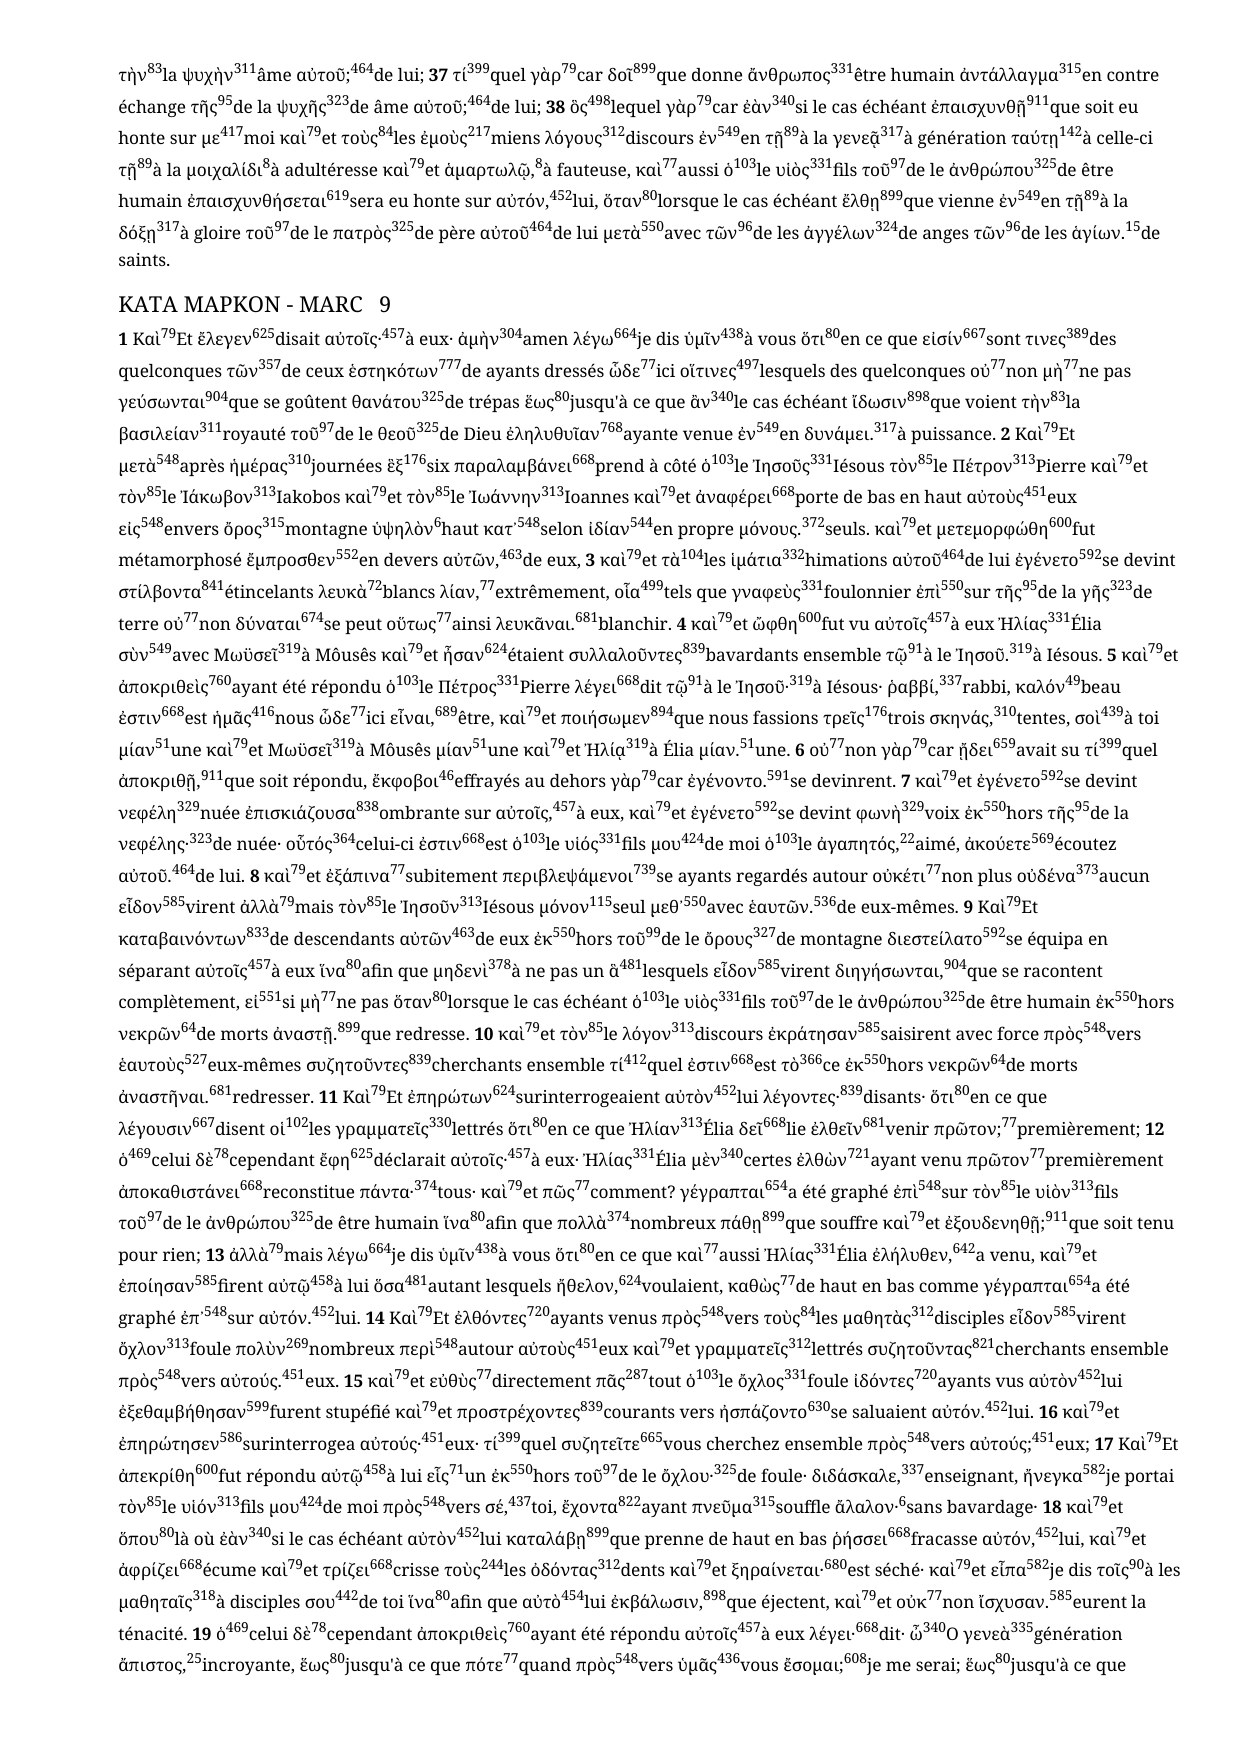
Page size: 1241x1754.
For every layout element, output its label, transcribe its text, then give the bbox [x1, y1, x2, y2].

text 1 Ἐν549En ἐκείναις141à celles-là ταῖς88à les ἡμέραις316à journées πάλιν77de nouveau πολλοῦ65de nombreux ὄχλου325de foule ὄντος834de étant καὶ79et μὴ77ne pas ἐχόντων833de ayants τί375un quelconque φάγωσιν,898que mangent, προσκαλεσάμενος740se ayant appelé auprès τοὺς84les μαθητὰς312disciples αὐτοῦ464de lui λέγει668dit αὐτοῖς·457à eux· 2 σπλαγχνίζομαι670je me remue aux entrailles ἐπὶ548sur τὸν85le ὄχλον,313foule, ὅτι80en ce que ἤδη77déjà ἡμέραι328journées τρεῖς194trois προσμένουσίν667restent auprès μοι420à moi καὶ79et οὐκ77non ἔχουσιν667ont τί375un quelconque φάγωσιν·898que mangent· 3 καὶ79et ἐὰν80si le cas échéant ἀπολύσω895que je délie au loin αὐτοὺς451eux νήστεις52en jeûnes εἰς548envers οἶκον313maison αὐτῶν,463de eux, ἐκλυθήσονται618seront défailli ἐν549en τῇ89à la ὁδῷ·317à chemin· καί79et τινες389des quelconques αὐτῶν463de eux ἀπὸ547au loin μακρόθεν77à distance ἥκασιν.641ont surgi. 4 καὶ79et ἀπεκρίθησαν599furent répondu αὐτῷ458à lui οἱ102les μαθηταὶ330disciples αὐτοῦ464de lui πόθεν77d'où? τούτους345ceux-ci δυνήσεταί612se pourra τις390un quelconque ὧδε77ici χορτάσαι681fourrager ἄρτων324de pains ἐπ᾽550sur ἐρημίας;323de lieu désertique; 5 καὶ79et ἠρώτα625interrogeait αὐτούς·451eux· πόσους396combien grands? ἔχετε665vous avez ἄρτους;312pains; οἱ468ceux δὲ78cependant εἶπαν·585dirent· ἑπτά.52sept. 6 καὶ79et παραγγέλλει668annonce à côté τῷ91à le ὄχλῳ319à foule ἀναπεσεῖν681tomber de bas en haut ἐπὶ550sur τῆς95de la γῆς·323de terre· καὶ79et λαβὼν721ayant pris τοὺς84les ἑπτὰ178sept ἄρτους312pains εὐχαριστήσας721ayant rendu grâce ἔκλασεν586cassa καὶ79et ἐδίδου625donnait τοῖς90à les μαθηταῖς318à disciples αὐτοῦ464de lui ἵνα80afin que παρατιθῶσιν,920que posent à côté, καὶ79et παρέθηκαν585posèrent à côté τῷ91à le ὄχλῳ.319à foule. 7 καὶ79et εἶχον624avaient ἰχθύδια314petits poissons ὀλίγα·270peu· καὶ79et εὐλογήσας721ayant élogié αὐτὰ453eux εἶπεν586dit καὶ77aussi ταῦτα347ces-ci παρατιθέναι.689poser à côté. 8 καὶ79et ἔφαγον585mangèrent καὶ79et ἐχορτάσθησαν,599furent fourragé, καὶ79et ἦραν585levèrent περισσεύματα314superflus κλασμάτων326de morceaux ἑπτὰ176sept σπυρίδας.310corbeilles. 9 ἦσαν624étaient δὲ78cependant ὡς77comme τετρακισχίλιοι.70quatre mille. καὶ79et ἀπέλυσεν586délia au loin αὐτούς.451eux. 10 Καὶ79Et εὐθὺς77directement ἐμβὰς721ayant embarqué εἰς548envers τὸ87le πλοῖον315navire μετὰ550avec τῶν96de les μαθητῶν324de disciples αὐτοῦ464de lui ἦλθεν586vint εἰς548envers τὰ86les μέρη314parts Δαλμανουθά.323de Dalmanoutha. 11 Καὶ79Et ἐξῆλθον585sortirent οἱ102les Φαρισαῖοι330Pharisiens καὶ79et ἤρξαντο591se originèrent συζητεῖν689chercher ensemble αὐτῷ,458à lui, ζητοῦντες839cherchants παρ᾽550à côté αὐτοῦ464de lui σημεῖον315signe ἀπὸ550au loin τοῦ97de le οὐρανοῦ,325de ciel, πειράζοντες839mettants en tentation αὐτόν.452lui. 12 καὶ79et ἀναστενάξας721ayant soupiré de bas en haut τῷ93à le πνεύματι321à souffle αὐτοῦ464de lui λέγει·668dit· τί399quel ἡ101la γενεὰ329génération αὕτη154celle-ci ζητεῖ668cherche σημεῖον;315signe; ἀμὴν304amen λέγω664je dis ὑμῖν,438à vous, εἰ77si δοθήσεται619sera donné τῇ89à la γενεᾷ317à génération ταύτῃ142à celle-ci σημεῖον.333signe. 13 καὶ79et ἀφεὶς721ayant abandonné αὐτοὺς451eux πάλιν77de nouveau ἐμβὰς721ayant embarqué ἀπῆλθεν586éloigna εἰς548envers τὸ348ce πέραν.77de l'autre côté. 14 Καὶ79Et ἐπελάθοντο591se omirent en plus λαβεῖν681prendre ἄρτους312pains καὶ79et εἰ551si μὴ77ne pas ἕνα179un ἄρτον313pain οὐκ77non εἶχον624avaient μεθ᾽550avec ἑαυτῶν536de eux-mêmes ἐν549en τῷ93à le πλοίῳ.321à navire. 15 καὶ79et διεστέλλετο631se équipait en séparant αὐτοῖς457à eux λέγων·840disant· ὁρᾶτε,569voyez, βλέπετε569regardez ἀπὸ550au loin τῆς95de la ζύμης323de levain τῶν96de les Φαρισαίων324de Pharisiens καὶ79et τῆς95de la ζύμης323de levain τῶν96de les Ἡρῳδιανῶν.324de Hérodiens. 16 καὶ79et διελογίζοντο630se calculaient au-travers πρὸς548vers ἀλλήλους501les uns les autres ὅτι80en ce que ἄρτους312pains οὐκ77non ἔχουσιν.667ont. 17 καὶ79et γνοὺς721ayant connu ὁ103le Ἰησοῦς331Iésous λέγει668dit αὐτοῖς·457à eux· τί399quel διαλογίζεσθε671vous vous calculez au-travers ὅτι80en ce que ἄρτους312pains οὐκ77non ἔχετε;665vous avez; οὔπω77non encore νοεῖτε665vous intelligez οὐδὲ79non cependant συνίετε;665vous comprenez; πεπωρωμένην794ayante étée rendue calleux ἔχετε665vous avez τὴν83la καρδίαν311coeur ὑμῶν;441de vous; 18 ὀφθαλμοὺς312yeux ἔχοντες839ayants οὐ77non βλέπετε665vous regardez καὶ79et ὦτα314oreilles ἔχοντες839ayants οὐκ77non ἀκούετε;665vous écoutez; καὶ79et οὐ77non μνημονεύετε,665vous mémorez, 19 ὅτε80lorsque τοὺς84les πέντε178cinq ἄρτους312pains ἔκλασα582je cassai εἰς548envers τοὺς84les πεντακισχιλίους,52cinq mille, πόσους161combien grands? κοφίνους312couffins κλασμάτων326de morceaux πλήρεις52de plénitudes ἤρατε;583vous levâtes; λέγουσιν667disent αὐτῷ·458à lui· δώδεκα.52douze. 20 ὅτε80lorsque καὶ77aussi τοὺς84les ἑπτὰ52sept εἰς548envers τοὺς84les τετρακισχιλίους,52quatre mille, πόσων168de combien grandes? σπυρίδων322de corbeilles πληρώματα314plénitudes κλασμάτων326de morceaux ἤρατε;583vous levâtes; καὶ79et λέγουσιν667disent [αὐτῷ]·458[à lui]· ἑπτά.50sept. 21 καὶ79et ἔλεγεν625disait αὐτοῖς·457à eux· πῶς77comment? οὔπω77non encore συνίετε;665vous comprenez; 22 Καὶ79Et ἔρχονται673se viennent εἰς548envers Βηθσαϊδάν.311Bethsaïda. Καὶ79Et φέρουσιν667portent αὐτῷ458à lui τυφλὸν53aveugle καὶ79et παρακαλοῦσιν667appellent à côté αὐτὸν452lui ἵνα80afin que αὐτοῦ464de lui ἅψηται.905que se touche. 23 καὶ79et ἐπιλαβόμενος740se ayant emparé τῆς95de la χειρὸς323de main τοῦ97de le τυφλοῦ65de aveugle ἐξήνεγκεν586exporta αὐτὸν452lui ἔξω552au-dehors τῆς95de la κώμης323de village καὶ79et πτύσας721ayant craché εἰς548envers τὰ86les ὄμματα314yeux αὐτοῦ,464de lui, ἐπιθεὶς721ayant surposé τὰς82les χεῖρας310mains αὐτῷ458à lui ἐπηρώτα625surinterrogeait αὐτόν·452lui· εἴ340si τι375un quelconque βλέπεις;666tu regardes; 24 καὶ79et ἀναβλέψας721ayant regardé de bas en haut ἔλεγεν·625disait· βλέπω664je regarde τοὺς84les ἀνθρώπους312êtres humains ὅτι80en ce que ὡς80comme δένδρα314arbres ὁρῶ664je vois περιπατοῦντας.821piétinants autour. 25 εἶτα77puis πάλιν77de nouveau ἐπέθηκεν586surposa τὰς82les χεῖρας310mains ἐπὶ548sur τοὺς84les ὀφθαλμοὺς312yeux αὐτοῦ,464de lui, καὶ79et διέβλεψεν586regarda à travers καὶ79et ἀπεκατέστη586reconstitua καὶ79et ἐνέβλεπεν625entrait regard τηλαυγῶς77clairement au loin ἅπαντα.374en totalités. 26 καὶ79et ἀπέστειλεν586envoya αὐτὸν452lui εἰς548envers οἶκον313maison αὐτοῦ464de lui λέγων·840disant· μηδὲ77ni cependant εἰς548envers τὴν83la κώμην311village εἰσέλθῃς.897que tu viennes à l'intérieur. 27 Καὶ79Et ἐξῆλθεν586sortit ὁ103le Ἰησοῦς331Iésous καὶ79et οἱ102les μαθηταὶ330disciples αὐτοῦ464de lui εἰς548envers τὰς82les κώμας310villages Καισαρείας323de Kaesareia τῆς356de celle Φιλίππου·325de Philippe· καὶ79et ἐν549en τῇ89à la ὁδῷ317à chemin ἐπηρώτα625surinterrogeait τοὺς84les μαθητὰς312disciples αὐτοῦ464de lui λέγων840disant αὐτοῖς·457à eux· τίνα397quel με417moi λέγουσιν667disent οἱ102les ἄνθρωποι330êtres humains εἶναι;689être; 28 οἱ468ceux δὲ78cependant εἶπαν585dirent αὐτῷ458à lui λέγοντες839disants [ὅτι]80[en ce que] Ἰωάννην313Ioannes τὸν85le βαπτιστήν,313Baptiseur, καὶ79et ἄλλοι389autres Ἠλίαν,313Élia, ἄλλοι389autres δὲ78cependant ὅτι80en ce que εἷς71un τῶν96de les προφητῶν.324de prophètes. 29 καὶ79et αὐτὸς469lui ἐπηρώτα625surinterrogeait αὐτούς·451eux· ὑμεῖς447vous δὲ78cependant τίνα397quel με417moi λέγετε665vous dites εἶναι;689être; ἀποκριθεὶς760ayant été répondu δὲ78cependant ὁ103le Πέτρος331Pierre λέγει668dit αὐτῷ·458à lui· σὺ448toi εἶ666tu es ὁ103le χριστός.331Christ. 30 καὶ79et ἐπετίμησεν586survalorisa αὐτοῖς457à eux ἵνα80afin que μηδενὶ378à ne pas un λέγωσιν920que disent περὶ550autour αὐτοῦ.464de lui. 31 Καὶ79Et ἤρξατο592se origina διδάσκειν689enseigner αὐτοὺς451eux ὅτι80en ce que δεῖ668lie τὸν85le υἱὸν313fils τοῦ97de le ἀνθρώπου325de être humain πολλὰ374nombreux παθεῖν681souffrir καὶ79et ἀποδοκιμασθῆναι683être éprouvé en rejet ὑπὸ550sous τῶν96de les πρεσβυτέρων64de plus anciens καὶ79et τῶν96de les ἀρχιερέων324de chefs sacrificateurs καὶ79et τῶν96de les γραμματέων324de lettrés καὶ79et ἀποκτανθῆναι683être tué catégoriquement καὶ79et μετὰ548après τρεῖς176trois ἡμέρας310journées ἀναστῆναι·681redresser· 32 καὶ79et παρρησίᾳ317à oralité franche τὸν85le λόγον313discours ἐλάλει.625bavardait. καὶ79et προσλαβόμενος740se ayant pris auprès αὐτὸν452lui ὁ103le Πέτρος331Pierre ἤρξατο592se origina ἐπιτιμᾶν689survaloriser αὐτῷ.458à lui. 33 ὁ469celui δὲ78cependant ἐπιστραφεὶς760ayant été tourné sur καὶ79et ἰδὼν721ayant vu τοὺς84les μαθητὰς312disciples αὐτοῦ464de lui ἐπετίμησεν586survalorisa Πέτρῳ319à Pierre καὶ79et λέγει·668dit· ὕπαγε570dirige en arrière ὀπίσω552derrière μου,424de moi, σατανᾶ,337Satanas, ὅτι80en ce que οὐ77non φρονεῖς666tu penses τὰ347ces τοῦ97de le θεοῦ325de Dieu ἀλλὰ79mais τὰ347ces τῶν96de les ἀνθρώπων.324de êtres humains. 34 Καὶ79Et προσκαλεσάμενος740se ayant appelé auprès τὸν85le ὄχλον313foule σὺν549avec τοῖς90à les μαθηταῖς318à disciples αὐτοῦ464de lui εἶπεν586dit αὐτοῖς·457à eux· εἴ80si τις390un quelconque θέλει668veut ὀπίσω552derrière μου424de moi ἀκολουθεῖν,689suivre, ἀπαρνησάσθω560se dénie ἑαυτὸν528lui-même καὶ79et ἀράτω556lève τὸν85le σταυρὸν313croix αὐτοῦ464de lui καὶ79et ἀκολουθείτω572suive μοι.420à moi. 35 ὃς498lequel γὰρ79car ἐὰν340si le cas échéant θέλῃ921que veuille τὴν83la ψυχὴν311âme αὐτοῦ464de lui σῶσαι681sauver ἀπολέσει606dépérira αὐτήν·450elle· ὃς498lequel δ᾽78cependant ἂν340le cas échéant ἀπολέσει606dépérira τὴν83la ψυχὴν311âme αὐτοῦ464de lui ἕνεκεν552à cause ἐμοῦ424de moi καὶ79et τοῦ99de le εὐαγγελίου327de évangile σώσει606sauvera αὐτήν.450elle. 36 τί399quel γὰρ79car ὠφελεῖ668profite ἄνθρωπον313être humain κερδῆσαι681gagner τὸν85le κόσμον313monde ὅλον269tout entier καὶ79et ζημιωθῆναι683être endommagé τὴν83la ψυχὴν311âme αὐτοῦ;464de lui; 37 τί399quel γὰρ79car δοῖ899que donne ἄνθρωπος331être humain ἀντάλλαγμα315en contre échange τῆς95de la ψυχῆς323de âme αὐτοῦ;464de lui; 38 ὃς498lequel γὰρ79car ἐὰν340si le cas échéant ἐπαισχυνθῇ911que soit eu honte sur με417moi καὶ79et τοὺς84les ἐμοὺς217miens λόγους312discours ἐν549en τῇ89à la γενεᾷ317à génération ταύτῃ142à celle-ci τῇ89à la μοιχαλίδι8à adultéresse καὶ79et ἁμαρτωλῷ,8à fauteuse, καὶ77aussi ὁ103le υἱὸς331fils τοῦ97de le ἀνθρώπου325de être humain ἐπαισχυνθήσεται619sera eu honte sur αὐτόν,452lui, ὅταν80lorsque le cas échéant ἔλθῃ899que vienne ἐν549en τῇ89à la δόξῃ317à gloire τοῦ97de le πατρὸς325de père αὐτοῦ464de lui μετὰ550avec τῶν96de les ἀγγέλων324de anges τῶν96de les ἁγίων.15de saints. [118, 59, 1181, 271]
text ΚΑΤΑ ΜΑΡΚΟΝ - MARC 9 [118, 289, 1181, 319]
text 1 Καὶ79Et ἔλεγεν625disait αὐτοῖς·457à eux· ἀμὴν304amen λέγω664je dis ὑμῖν438à vous ὅτι80en ce que εἰσίν667sont τινες389des quelconques τῶν357de ceux ἑστηκότων777de ayants dressés ὧδε77ici οἵτινες497lesquels des quelconques οὐ77non μὴ77ne pas γεύσωνται904que se goûtent θανάτου325de trépas ἕως80jusqu'à ce que ἂν340le cas échéant ἴδωσιν898que voient τὴν83la βασιλείαν311royauté τοῦ97de le θεοῦ325de Dieu ἐληλυθυῖαν768ayante venue ἐν549en δυνάμει.317à puissance. 2 Καὶ79Et μετὰ548après ἡμέρας310journées ἓξ176six παραλαμβάνει668prend à côté ὁ103le Ἰησοῦς331Iésous τὸν85le Πέτρον313Pierre καὶ79et τὸν85le Ἰάκωβον313Iakobos καὶ79et τὸν85le Ἰωάννην313Ioannes καὶ79et ἀναφέρει668porte de bas en haut αὐτοὺς451eux εἰς548envers ὄρος315montagne ὑψηλὸν6haut κατ᾽548selon ἰδίαν544en propre μόνους.372seuls. καὶ79et μετεμορφώθη600fut métamorphosé ἔμπροσθεν552en devers αὐτῶν,463de eux, 3 καὶ79et τὰ104les ἱμάτια332himations αὐτοῦ464de lui ἐγένετο592se devint στίλβοντα841étincelants λευκὰ72blancs λίαν,77extrêmement, οἷα499tels que γναφεὺς331foulonnier ἐπὶ550sur τῆς95de la γῆς323de terre οὐ77non δύναται674se peut οὕτως77ainsi λευκᾶναι.681blanchir. 4 καὶ79et ὤφθη600fut vu αὐτοῖς457à eux Ἠλίας331Élia σὺν549avec Μωϋσεῖ319à Môusês καὶ79et ἦσαν624étaient συλλαλοῦντες839bavardants ensemble τῷ91à le Ἰησοῦ.319à Iésous. 5 καὶ79et ἀποκριθεὶς760ayant été répondu ὁ103le Πέτρος331Pierre λέγει668dit τῷ91à le Ἰησοῦ·319à Iésous· ῥαββί,337rabbi, καλόν49beau ἐστιν668est ἡμᾶς416nous ὧδε77ici εἶναι,689être, καὶ79et ποιήσωμεν894que nous fassions τρεῖς176trois σκηνάς,310tentes, σοὶ439à toi μίαν51une καὶ79et Μωϋσεῖ319à Môusês μίαν51une καὶ79et Ἠλίᾳ319à Élia μίαν.51une. 6 οὐ77non γὰρ79car ᾔδει659avait su τί399quel ἀποκριθῇ,911que soit répondu, ἔκφοβοι46effrayés au dehors γὰρ79car ἐγένοντο.591se devinrent. 7 καὶ79et ἐγένετο592se devint νεφέλη329nuée ἐπισκιάζουσα838ombrante sur αὐτοῖς,457à eux, καὶ79et ἐγένετο592se devint φωνὴ329voix ἐκ550hors τῆς95de la νεφέλης·323de nuée· οὗτός364celui-ci ἐστιν668est ὁ103le υἱός331fils μου424de moi ὁ103le ἀγαπητός,22aimé, ἀκούετε569écoutez αὐτοῦ.464de lui. 8 καὶ79et ἐξάπινα77subitement περιβλεψάμενοι739se ayants regardés autour οὐκέτι77non plus οὐδένα373aucun εἶδον585virent ἀλλὰ79mais τὸν85le Ἰησοῦν313Iésous μόνον115seul μεθ᾽550avec ἑαυτῶν.536de eux-mêmes. 9 Καὶ79Et καταβαινόντων833de descendants αὐτῶν463de eux ἐκ550hors τοῦ99de le ὄρους327de montagne διεστείλατο592se équipa en séparant αὐτοῖς457à eux ἵνα80afin que μηδενὶ378à ne pas un ἃ481lesquels εἶδον585virent διηγήσωνται,904que se racontent complètement, εἰ551si μὴ77ne pas ὅταν80lorsque le cas échéant ὁ103le υἱὸς331fils τοῦ97de le ἀνθρώπου325de être humain ἐκ550hors νεκρῶν64de morts ἀναστῇ.899que redresse. 10 καὶ79et τὸν85le λόγον313discours ἐκράτησαν585saisirent avec force πρὸς548vers ἑαυτοὺς527eux-mêmes συζητοῦντες839cherchants ensemble τί412quel ἐστιν668est τὸ366ce ἐκ550hors νεκρῶν64de morts ἀναστῆναι.681redresser. 11 Καὶ79Et ἐπηρώτων624surinterrogeaient αὐτὸν452lui λέγοντες·839disants· ὅτι80en ce que λέγουσιν667disent οἱ102les γραμματεῖς330lettrés ὅτι80en ce que Ἠλίαν313Élia δεῖ668lie ἐλθεῖν681venir πρῶτον;77premièrement; 12 ὁ469celui δὲ78cependant ἔφη625déclarait αὐτοῖς·457à eux· Ἠλίας331Élia μὲν340certes ἐλθὼν721ayant venu πρῶτον77premièrement ἀποκαθιστάνει668reconstitue πάντα·374tous· καὶ79et πῶς77comment? γέγραπται654a été graphé ἐπὶ548sur τὸν85le υἱὸν313fils τοῦ97de le ἀνθρώπου325de être humain ἵνα80afin que πολλὰ374nombreux πάθῃ899que souffre καὶ79et ἐξουδενηθῇ;911que soit tenu pour rien; 13 ἀλλὰ79mais λέγω664je dis ὑμῖν438à vous ὅτι80en ce que καὶ77aussi Ἠλίας331Élia ἐλήλυθεν,642a venu, καὶ79et ἐποίησαν585firent αὐτῷ458à lui ὅσα481autant lesquels ἤθελον,624voulaient, καθὼς77de haut en bas comme γέγραπται654a été graphé ἐπ᾽548sur αὐτόν.452lui. 14 Καὶ79Et ἐλθόντες720ayants venus πρὸς548vers τοὺς84les μαθητὰς312disciples εἶδον585virent ὄχλον313foule πολὺν269nombreux περὶ548autour αὐτοὺς451eux καὶ79et γραμματεῖς312lettrés συζητοῦντας821cherchants ensemble πρὸς548vers αὐτούς.451eux. 15 καὶ79et εὐθὺς77directement πᾶς287tout ὁ103le ὄχλος331foule ἰδόντες720ayants vus αὐτὸν452lui ἐξεθαμβήθησαν599furent stupéfié καὶ79et προστρέχοντες839courants vers ἠσπάζοντο630se saluaient αὐτόν.452lui. 16 καὶ79et ἐπηρώτησεν586surinterrogea αὐτούς·451eux· τί399quel συζητεῖτε665vous cherchez ensemble πρὸς548vers αὐτούς;451eux; 17 Καὶ79Et ἀπεκρίθη600fut répondu αὐτῷ458à lui εἷς71un ἐκ550hors τοῦ97de le ὄχλου·325de foule· διδάσκαλε,337enseignant, ἤνεγκα582je portai τὸν85le υἱόν313fils μου424de moi πρὸς548vers σέ,437toi, ἔχοντα822ayant πνεῦμα315souffle ἄλαλον·6sans bavardage· 18 καὶ79et ὅπου80là où ἐὰν340si le cas échéant αὐτὸν452lui καταλάβῃ899que prenne de haut en bas ῥήσσει668fracasse αὐτόν,452lui, καὶ79et ἀφρίζει668écume καὶ79et τρίζει668crisse τοὺς244les ὀδόντας312dents καὶ79et ξηραίνεται·680est séché· καὶ79et εἶπα582je dis τοῖς90à les μαθηταῖς318à disciples σου442de toi ἵνα80afin que αὐτὸ454lui ἐκβάλωσιν,898que éjectent, καὶ79et οὐκ77non ἴσχυσαν.585eurent la ténacité. 19 ὁ469celui δὲ78cependant ἀποκριθεὶς760ayant été répondu αὐτοῖς457à eux λέγει·668dit· ὦ340O γενεὰ335génération ἄπιστος,25incroyante, ἕως80jusqu'à ce que πότε77quand πρὸς548vers ὑμᾶς436vous ἔσομαι;608je me serai; ἕως80jusqu'à ce que πότε77quand ἀνέξομαι608je m'assumerai ὑμῶν;441de vous; φέρετε569portez αὐτὸν452lui πρός548vers με.417moi. 20 καὶ79et ἤνεγκαν585portèrent αὐτὸν452lui πρὸς548vers αὐτόν.452lui. καὶ79et ἰδὼν721ayant vu αὐτὸν452lui τὸ105le πνεῦμα333souffle εὐθὺς77directement συνεσπάραξεν586convulsa ensemble αὐτόν,452lui, καὶ79et πεσὼν721ayant tombé ἐπὶ550sur τῆς95de la γῆς323de terre ἐκυλίετο631se roulait ἀφρίζων.840écumant. 21 καὶ79et ἐπηρώτησεν586surinterrogea τὸν85le πατέρα313père αὐτοῦ·464de lui· πόσος174combien grand? χρόνος331temps ἐστὶν668est ὡς80comme τοῦτο366ce-ci γέγονεν642a devenu αὐτῷ;458à lui; ὁ469celui δὲ78cependant εἶπεν·586dit· ἐκ547hors παιδιόθεν·77petite enfance· 22 καὶ79et πολλάκις77souvent καὶ79et εἰς548envers πῦρ315feu αὐτὸν452lui ἔβαλεν586jeta καὶ79et εἰς548envers ὕδατα314eaux ἵνα80afin que ἀπολέσῃ899que dépérisse αὐτόν·452lui· ἀλλ᾽79mais εἴ80si τι375un quelconque δύνῃ,672tu te peux, βοήθησον554aide ἡμῖν419à nous σπλαγχνισθεὶς760ayant été remué aux entrailles ἐφ᾽548sur ἡμᾶς.416nous. 23 ὁ103le δὲ78cependant Ἰησοῦς331Iésous εἶπεν586dit αὐτῷ·458à lui· τὸ348ce εἰ80si δύνῃ,672tu te peux, πάντα391tous δυνατὰ48puissants τῷ352à celui πιστεύοντι.828à croyant. 24 καὶ79et εὐθὺς77directement κράξας721ayant croassé ὁ103le πατὴρ331père τοῦ99de le παιδίου327de petit servant ἔλεγεν·625disait· πιστεύω·664je crois· βοήθει570aide μου424de moi τῇ89à la ἀπιστίᾳ.317à incroyance. 25 Ἰδὼν721Ayant vu δὲ78cependant ὁ103le Ἰησοῦς331Iésous ὅτι80en ce que ἐπισυντρέχει668accourt ὄχλος,331foule, ἐπετίμησεν586survalorisa τῷ93à le πνεύματι321à souffle τῷ93à le ἀκαθάρτῳ12à impur λέγων840disant αὐτῷ·460à lui· τὸ111le ἄλαλον28sans bavardage καὶ79et κωφὸν28sourd muet πνεῦμα,339souffle, ἐγὼ431moi ἐπιτάσσω664j'ordonne sûrement σοι,439à toi, ἔξελθε554sors ἐξ550hors αὐτοῦ464de lui καὶ79et μηκέτι77ne pas plus εἰσέλθῃς897que tu viennes à l'intérieur εἰς548envers αὐτόν.452lui. 26 καὶ79et κράξας721ayant croassé καὶ79et πολλὰ374nombreux σπαράξας721ayant convulsé αὐτόν452lui ἐξῆλθεν·586sortit· καὶ79et ἐγένετο592se devint ὡσεὶ80comme si νεκρός,71mort, ὥστε80de sorte que τοὺς84les πολλοὺς372nombreux λέγειν689dire ὅτι80en ce que ἀπέθανεν.586mourut loin. 27 ὁ103le δὲ78cependant Ἰησοῦς331Iésous κρατήσας721ayant saisi avec force τῆς95de la χειρὸς323de main αὐτοῦ464de lui ἤγειρεν586éveilla αὐτόν,452lui, καὶ79et ἀνέστη.586redressa. 28 Καὶ79Et εἰσελθόντος716de ayant venu à l'intérieur αὐτοῦ464de lui εἰς548envers οἶκον313maison οἱ102les μαθηταὶ330disciples αὐτοῦ464de lui κατ᾽548selon ἰδίαν544en propre ἐπηρώτων624surinterrogeaient αὐτόν·452lui· ὅτι80en ce que ἡμεῖς430nous οὐκ77non ἠδυνήθημεν595nous fûmes pu ἐκβαλεῖν681éjecter αὐτό;454lui; 29 καὶ79et εἶπεν586dit αὐτοῖς·457à eux· τοῦτο158ce-ci τὸ105le γένος333genre ἐν549en οὐδενὶ380à aucun δύναται674se peut ἐξελθεῖν681sortir εἰ551si μὴ77ne pas ἐν549en προσευχῇ317à prière καὶ79et νηστεία.317à jeûne. 30 Κἀκεῖθεν77Et de là ἐξελθόντες720ayants sortis παρεπορεύοντο630se allaient à côté διὰ550par τῆς95de la Γαλιλαίας,323de Galilée, καὶ79et οὐκ77non ἤθελεν625voulait ἵνα80afin que τις390un quelconque γνοῖ·899que connaisse· 31 ἐδίδασκεν625enseignait γὰρ79car τοὺς84les μαθητὰς312disciples αὐτοῦ464de lui καὶ79et ἔλεγεν625disait αὐτοῖς457à eux ὅτι80en ce que ὁ103le υἱὸς331fils τοῦ97de le ἀνθρώπου325de être humain παραδίδοται680est transmis εἰς548envers χεῖρας310mains ἀνθρώπων,324de êtres humains, καὶ79et ἀποκτενοῦσιν605tueront catégoriquement αὐτόν,452lui, καὶ79et ἀποκτανθεὶς760ayant été tué catégoriquement μετὰ548après τρεῖς176trois ἡμέρας310journées ἀναστήσεται.612se redressera. 32 οἱ468ceux δὲ78cependant ἠγνόουν624méconnaissaient τὸ87le ῥῆμα,315oral, καὶ79et ἐφοβοῦντο630se effrayaient αὐτὸν452lui ἐπερωτῆσαι.681surinterroger. 33 Καὶ79Et ἦλθον585vinrent εἰς548envers Καφαρναούμ.311Kapharnaoum. Καὶ79Et ἐν549en τῇ89à la οἰκίᾳ317à maison d'habitation γενόμενος740se ayant devenu ἐπηρώτα625surinterrogeait αὐτούς·451eux· τί399quel ἐν549en τῇ89à la ὁδῷ317à chemin διελογίζεσθε;628vous vous calculiez au-travers; 34 οἱ468ceux δὲ78cependant ἐσιώπων·624silençaient· πρὸς548vers ἀλλήλους501les uns les autres γὰρ79car διελέχθησαν599furent dialogué ἐν549en τῇ89à la ὁδῷ317à chemin τίς410quel μείζων.47plus grand. 35 καὶ79et καθίσας721ayant assis ἐφώνησεν586voixa τοὺς84les δώδεκα52douze καὶ79et λέγει668dit αὐτοῖς·457à eux· εἴ80si τις390un quelconque θέλει668veut πρῶτος47premier εἶναι,689être, ἔσται612se sera πάντων383de tous ἔσχατος71dernier καὶ79et πάντων383de tous διάκονος.331serviteur. 36 καὶ79et λαβὼν721ayant pris παιδίον315petit servant ἔστησεν586dressa αὐτὸ454lui ἐν549en μέσῳ61à au milieu αὐτῶν463de eux καὶ79et ἐναγκαλισάμενος740se ayant pris dans ses bras αὐτὸ454lui εἶπεν586dit αὐτοῖς·457à eux· 37 ὃς498lequel ἂν340le cas échéant ἓν55un τῶν98de les τοιούτων151de tels παιδίων326de petits servants δέξηται905que se accepte ἐπὶ549sur τῷ93à le ὀνόματί321à nom μου,424de moi, ἐμὲ417moi δέχεται·674se accepte· καὶ79et ὃς498lequel ἂν340le cas échéant ἐμὲ417moi δέχηται,927que se accepte, οὐκ77non ἐμὲ417moi δέχεται674se accepte ἀλλὰ79mais τὸν346celui ἀποστείλαντά707ayant envoyé με.417moi. 38 Ἔφη625Déclarait αὐτῷ458à lui ὁ103le Ἰωάννης·331Ioannes· διδάσκαλε,337enseignant, εἴδομέν581nous vîmes τινα373un quelconque ἐν549en τῷ93à le ὀνόματί321à nom σου442de toi ἐκβάλλοντα822éjectant δαιμόνια314démons καὶ79et ἐκωλύομεν620nous empêchions αὐτόν,452lui, ὅτι80en ce que οὐκ77non ἠκολούθει625suivait ἡμῖν.419à nous. 39 ὁ103le δὲ78cependant Ἰησοῦς331Iésous εἶπεν·586dit· μὴ77ne pas κωλύετε569empêchez αὐτόν.452lui. οὐδεὶς390aucun γάρ79car ἐστιν668est ὃς498lequel ποιήσει606fera δύναμιν311puissance ἐπὶ549sur τῷ93à le ὀνόματί321à nom μου424de moi καὶ77aussi δυνήσεται612se pourra ταχὺ77promptement κακολογῆσαί681discourir en mal με·417moi· 40 ὃς498lequel γὰρ79car οὐκ77non ἔστιν668est καθ᾽550contre ἡμῶν,423de nous, ὑπὲρ550au-dessus ἡμῶν423de nous ἐστιν.668est. 41 Ὃς498Lequel γὰρ79car ἂν340le cas échéant ποτίσῃ899que donne à boire ὑμᾶς436vous ποτήριον315récipient à boire ὕδατος327de eau ἐν549en ὀνόματι321à nom ὅτι80en ce que Χριστοῦ325de Christ ἐστε,665vous êtes, ἀμὴν304amen λέγω664je dis ὑμῖν438à vous ὅτι80en ce que οὐ77non μὴ77ne pas ἀπολέσῃ899que dépérisse τὸν85le μισθὸν313salaire αὐτοῦ.464de lui. 42 Καὶ79Et ὃς498lequel ἂν340le cas échéant σκανδαλίσῃ899que scandalise ἕνα53un τῶν96de les μικρῶν64de petits τούτων149de ceux-ci τῶν357de ceux πιστευόντων833de croyants [εἰς548[envers ἐμέ],417moi], καλόν49beau ἐστιν668est αὐτῷ458à lui μᾶλλον77davantage εἰ80si περίκειται674se couche autour μύλος331meule ὀνικὸς22d'âne περὶ548autour τὸν85le τράχηλον313cou αὐτοῦ464de lui καὶ79et βέβληται654a été jeté εἰς548envers τὴν83la θάλασσαν.311mer. 43 Καὶ79Et ἐὰν80si le cas échéant σκανδαλίζῃ899que scandalise σε437toi ἡ101la χείρ329main σου,442de toi, ἀπόκοψον554coupe au loin αὐτήν·450elle· καλόν49beau ἐστίν668est σε437toi κυλλὸν53estropié εἰσελθεῖν681venir à l'intérieur εἰς548envers τὴν83la ζωὴν311vie ἢ79ou τὰς82les δύο176deux χεῖρας310mains ἔχοντα822ayant ἀπελθεῖν681éloigner εἰς548envers τὴν83la γέενναν,311géhenne, εἰς548envers τὸ87le πῦρ315feu τὸ87le ἄσβεστον.6inéteignable. 44 45 Καὶ79Et ἐὰν80si le cas échéant ὁ103le πούς331pied σου442de toi σκανδαλίζῃ921que scandalise σε,437toi, ἀπόκοψον554coupe au loin αὐτόν·452lui· καλόν49beau ἐστίν668est σε437toi εἰσελθεῖν681venir à l'intérieur εἰς548envers τὴν83la ζωὴν311vie χωλὸν53boiteux ἢ79ou τοὺς84les δύο178deux πόδας312pieds ἔχοντα822ayant βληθῆναι683être jeté εἰς548envers τὴν83la γέενναν.311géhenne. 46 47 Καὶ79Et ἐὰν80si le cas échéant ὁ103le ὀφθαλμός331oeil σου442de toi σκανδαλίζῃ921que scandalise σε,437toi, ἔκβαλε554éjecte αὐτόν·452lui· καλόν49beau σέ437toi ἐστιν668est μονόφθαλμον53d'un oeil εἰσελθεῖν681venir à l'intérieur εἰς548envers τὴν83la βασιλείαν311royauté τοῦ97de le θεοῦ325de Dieu ἢ79ou δύο178deux ὀφθαλμοὺς312yeux ἔχοντα822ayant βληθῆναι683être jeté εἰς548envers τὴν83la γέενναν,311géhenne, 48 ὅπου77là où ὁ103le σκώληξ331ver αὐτῶν463de eux οὐ77non τελευτᾷ668parvient à l'achèvement καὶ79et τὸ105le πῦρ333feu οὐ77non σβέννυται.680est éteint. 49 Πᾶς390Tout γὰρ79car πυρὶ321à feu ἁλισθήσεται.619sera salé. 50 καλὸν49beau τὸ105le ἅλας·333sel· ἐὰν80si le cas échéant δὲ78cependant τὸ105le ἅλας333sel ἄναλον49dessalé γένηται,905que se devienne, ἐν549en τίνι402à quel αὐτὸ454lui ἀρτύσετε;603vous assaisonnerez; ἔχετε569ayez ἐν549en ἑαυτοῖς519à vous-mêmes ἅλα315sel καὶ79et εἰρηνεύετε569pacifiez ἐν549en ἀλλήλοις.502à les uns les autres. [118, 323, 1181, 1677]
